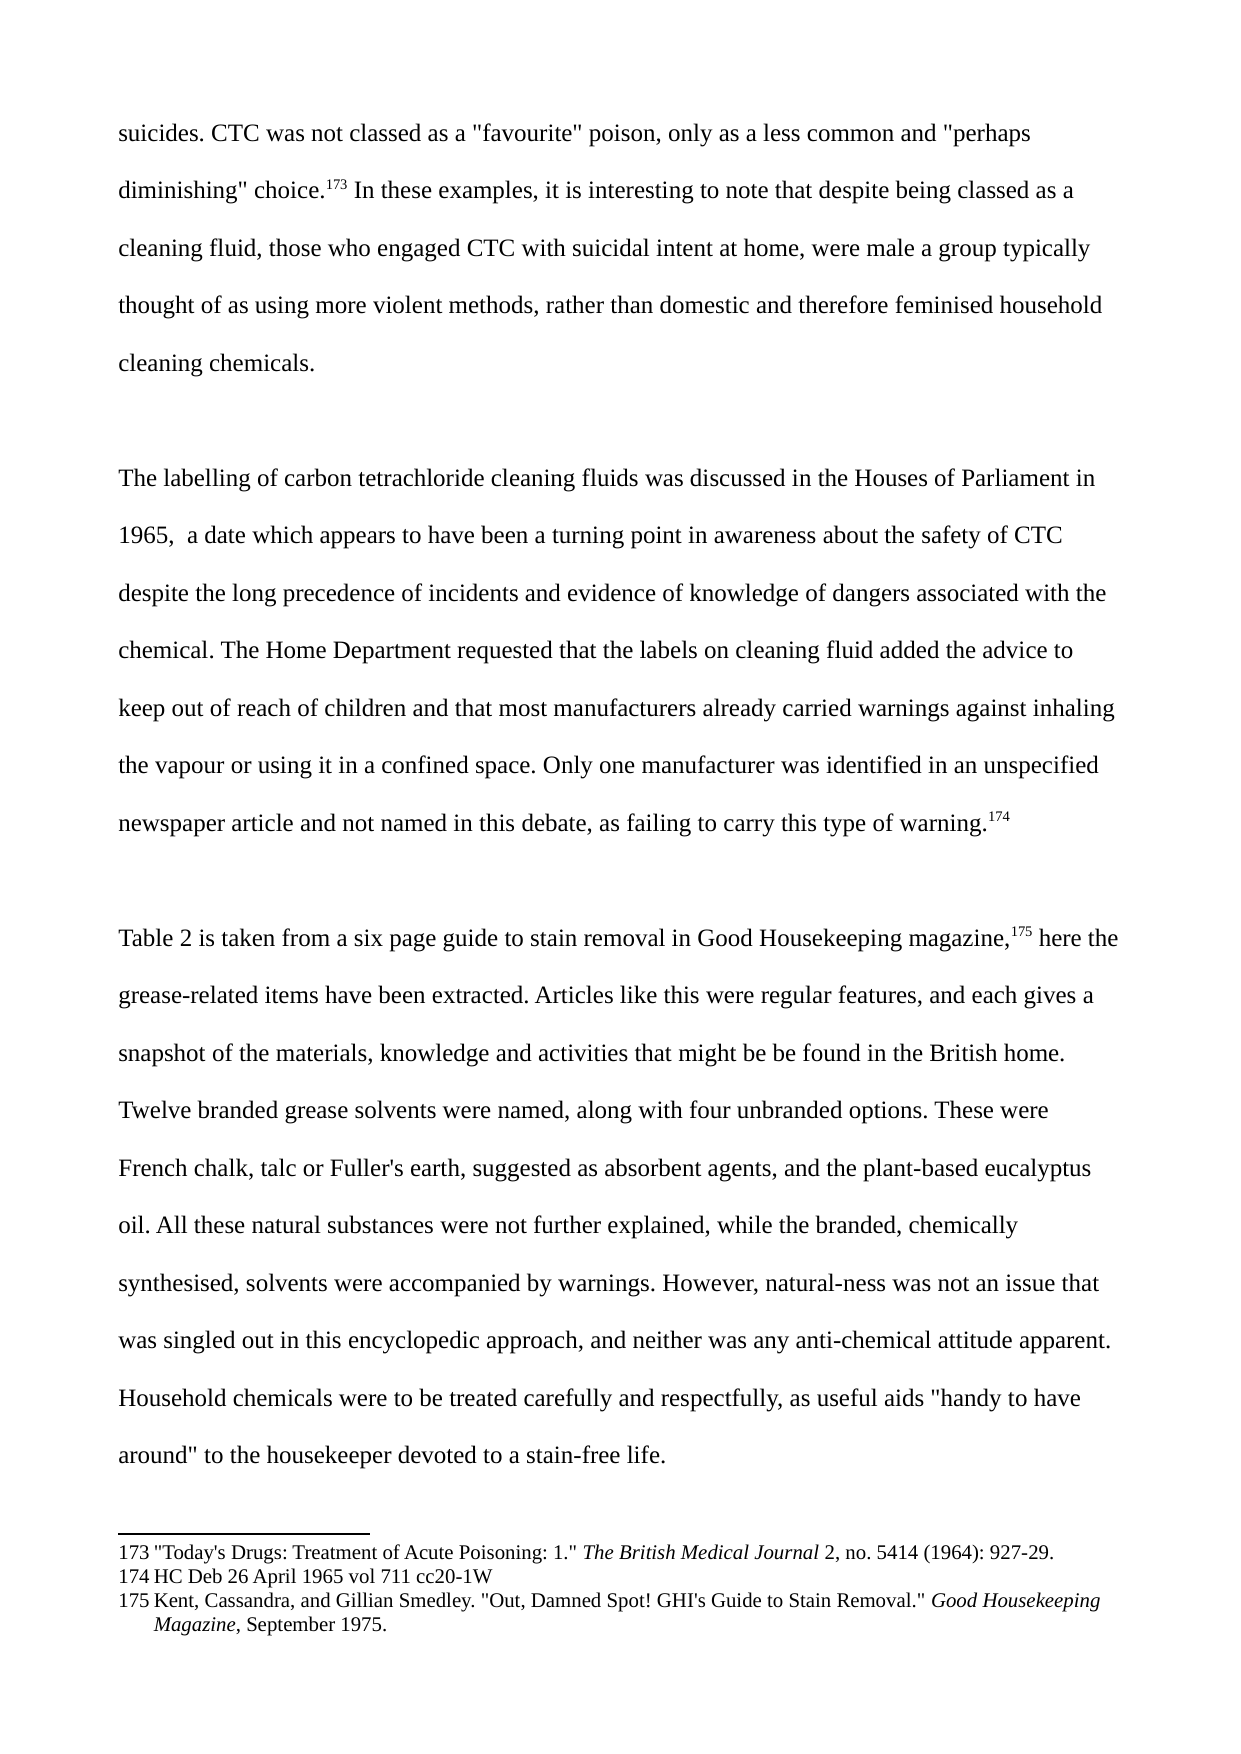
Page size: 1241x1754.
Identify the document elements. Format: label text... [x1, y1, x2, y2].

text Table 2 is taken from a six page guide to stain removal in Good Housekeeping magazine, here the grease-related items have been extracted. Articles like this were regular features, and each gives a snapshot of the materials, knowledge and activities that might be be found in the British home. Twelve branded grease solvents were named, along with four unbranded options. These were French chalk, talc or Fuller's earth, suggested as absorbent agents, and the plant-based eucalyptus oil. All these natural substances were not further explained, while the branded, chemically synthesised, solvents were accompanied by warnings. However, natural-ness was not an issue that was singled out in this encyclopedic approach, and neither was any anti-chemical attitude apparent. Household chemicals were to be treated carefully and respectfully, as useful aids "handy to have around" to the housekeeper devoted to a stain-free life. [118, 923, 1122, 1469]
text "Today's Drugs: Treatment of Acute Poisoning: 1." The British Medical Journal 2, no. 5414 (1964): 927-29. [118, 1539, 1122, 1564]
text Kent, Cassandra, and Gillian Smedley. "Out, Damned Spot! GHI's Guide to Stain Removal." Good Housekeeping Magazine, September 1975. [118, 1588, 1122, 1636]
text The labelling of carbon tetrachloride cleaning fluids was discussed in the Houses of Parliament in 1965, a date which appears to have been a turning point in awareness about the safety of CTC despite the long precedence of incidents and evidence of knowledge of dangers associated with the chemical. The Home Department requested that the labels on cleaning fluid added the advice to keep out of reach of children and that most manufacturers already carried warnings against inhaling the vapour or using it in a confined space. Only one manufacturer was identified in an unspecified newspaper article and not named in this debate, as failing to carry this type of warning. [118, 463, 1122, 837]
text suicides. CTC was not classed as a "favourite" poison, only as a less common and "perhaps diminishing" choice. In these examples, it is interesting to note that despite being classed as a cleaning fluid, those who engaged CTC with suicidal intent at home, were male a group typically thought of as using more violent methods, rather than domestic and therefore feminised household cleaning chemicals. [118, 118, 1122, 377]
text HC Deb 26 April 1965 vol 711 cc20-1W [118, 1564, 1122, 1588]
